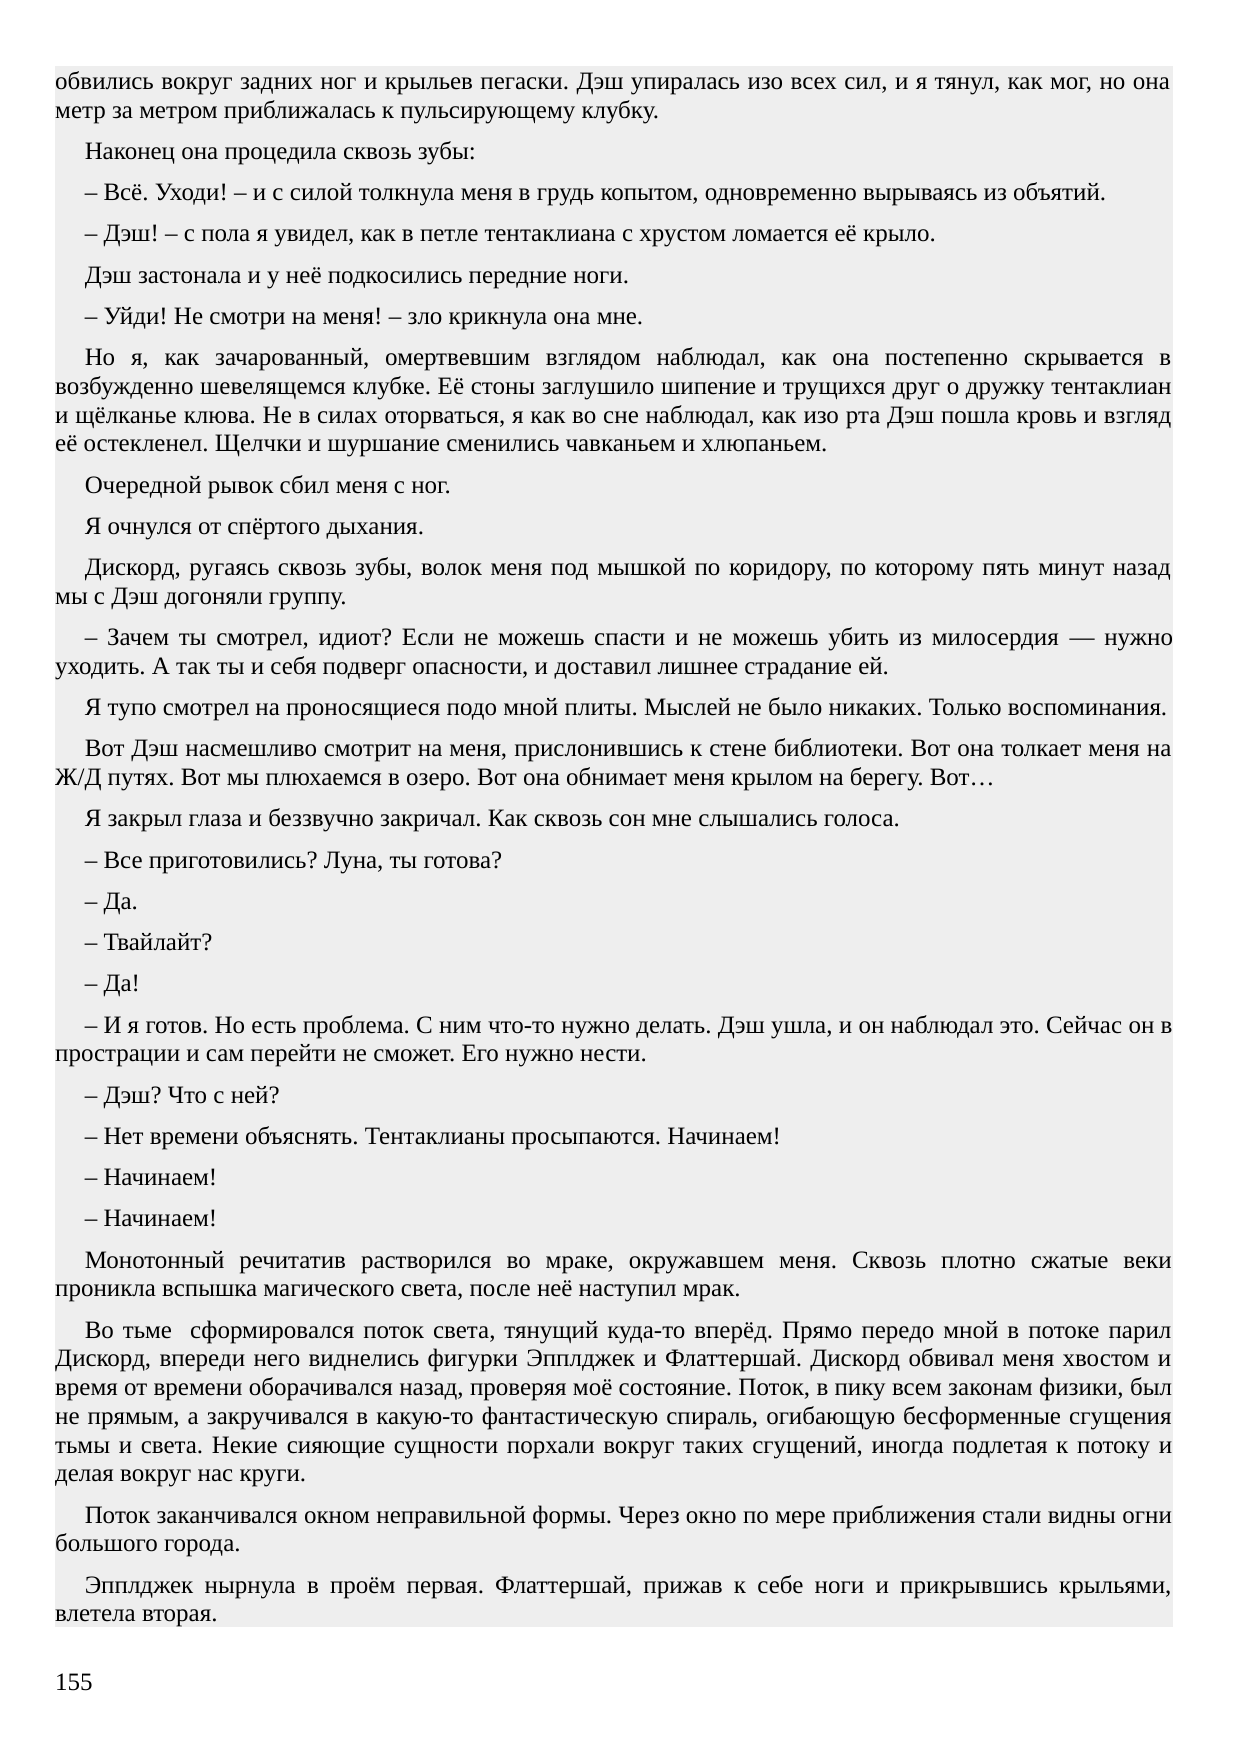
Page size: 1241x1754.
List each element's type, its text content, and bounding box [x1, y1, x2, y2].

text обвились вокруг задних ног и крыльев пегаски. Дэш упиралась изо всех сил, и я тянул, как мог, но она метр за метром приближалась к пульсирующему клубку. [55, 66, 1173, 123]
text – Начинаем! [55, 1203, 1173, 1232]
text Я закрыл глаза и беззвучно закричал. Как сквозь сон мне слышались голоса. [55, 803, 1173, 832]
text – Да. [55, 886, 1173, 915]
text – Дэш? Что с ней? [55, 1080, 1173, 1108]
text Очередной рывок сбил меня с ног. [55, 470, 1173, 498]
text Но я, как зачарованный, омертвевшим взглядом наблюдал, как она постепенно скрывается в возбужденно шевелящемся клубке. Её стоны заглушило шипение и трущихся друг о дружку тентаклиан и щёлканье клюва. Не в силах оторваться, я как во сне наблюдал, как изо рта Дэш пошла кровь и взгляд её остекленел. Щелчки и шуршание сменились чавканьем и хлюпаньем. [55, 342, 1173, 457]
text Вот Дэш насмешливо смотрит на меня, прислонившись к стене библиотеки. Вот она толкает меня на Ж/Д путях. Вот мы плюхаемся в озеро. Вот она обнимает меня крылом на берегу. Вот… [55, 733, 1173, 791]
text – Начинаем! [55, 1162, 1173, 1191]
text Дэш застонала и у неё подкосились передние ноги. [55, 260, 1173, 288]
text – Все приготовились? Луна, ты готова? [55, 845, 1173, 873]
text Дискорд, ругаясь сквозь зубы, волок меня под мышкой по коридору, по которому пять минут назад мы с Дэш догоняли группу. [55, 552, 1173, 610]
text Наконец она процедила сквозь зубы: [55, 136, 1173, 165]
text – И я готов. Но есть проблема. С ним что-то нужно делать. Дэш ушла, и он наблюдал это. Сейчас он в прострации и сам перейти не сможет. Его нужно нести. [55, 1010, 1173, 1067]
text – Твайлайт? [55, 927, 1173, 956]
text – Всё. Уходи! – и с силой толкнула меня в грудь копытом, одновременно вырываясь из объятий. [55, 177, 1173, 206]
text Я очнулся от спёртого дыхания. [55, 511, 1173, 540]
text – Уйди! Не смотри на меня! – зло крикнула она мне. [55, 301, 1173, 330]
text – Дэш! – с пола я увидел, как в петле тентаклиана с хрустом ломается её крыло. [55, 218, 1173, 247]
text – Зачем ты смотрел, идиот? Если не можешь спасти и не можешь убить из милосердия — нужно уходить. А так ты и себя подверг опасности, и доставил лишнее страдание ей. [55, 622, 1173, 680]
text – Да! [55, 968, 1173, 997]
text Поток заканчивался окном неправильной формы. Через окно по мере приближения стали видны огни большого города. [55, 1500, 1173, 1557]
text – Нет времени объяснять. Тентаклианы просыпаются. Начинаем! [55, 1121, 1173, 1150]
text Во тьме сформировался поток света, тянущий куда-то вперёд. Прямо передо мной в потоке парил Дискорд, впереди него виднелись фигурки Эпплджек и Флаттершай. Дискорд обвивал меня хвостом и время от времени оборачивался назад, проверяя моё состояние. Поток, в пику всем законам физики, был не прямым, а закручивался в какую-то фантастическую спираль, огибающую бесформенные сгущения тьмы и света. Некие сияющие сущности порхали вокруг таких сгущений, иногда подлетая к потоку и делая вокруг нас круги. [55, 1315, 1173, 1487]
text Монотонный речитатив растворился во мраке, окружавшем меня. Сквозь плотно сжатые веки проникла вспышка магического света, после неё наступил мрак. [55, 1245, 1173, 1302]
text Я тупо смотрел на проносящиеся подо мной плиты. Мыслей не было никаких. Только воспоминания. [55, 692, 1173, 721]
text Эпплджек нырнула в проём первая. Флаттершай, прижав к себе ноги и прикрывшись крыльями, влетела вторая. [55, 1570, 1173, 1627]
